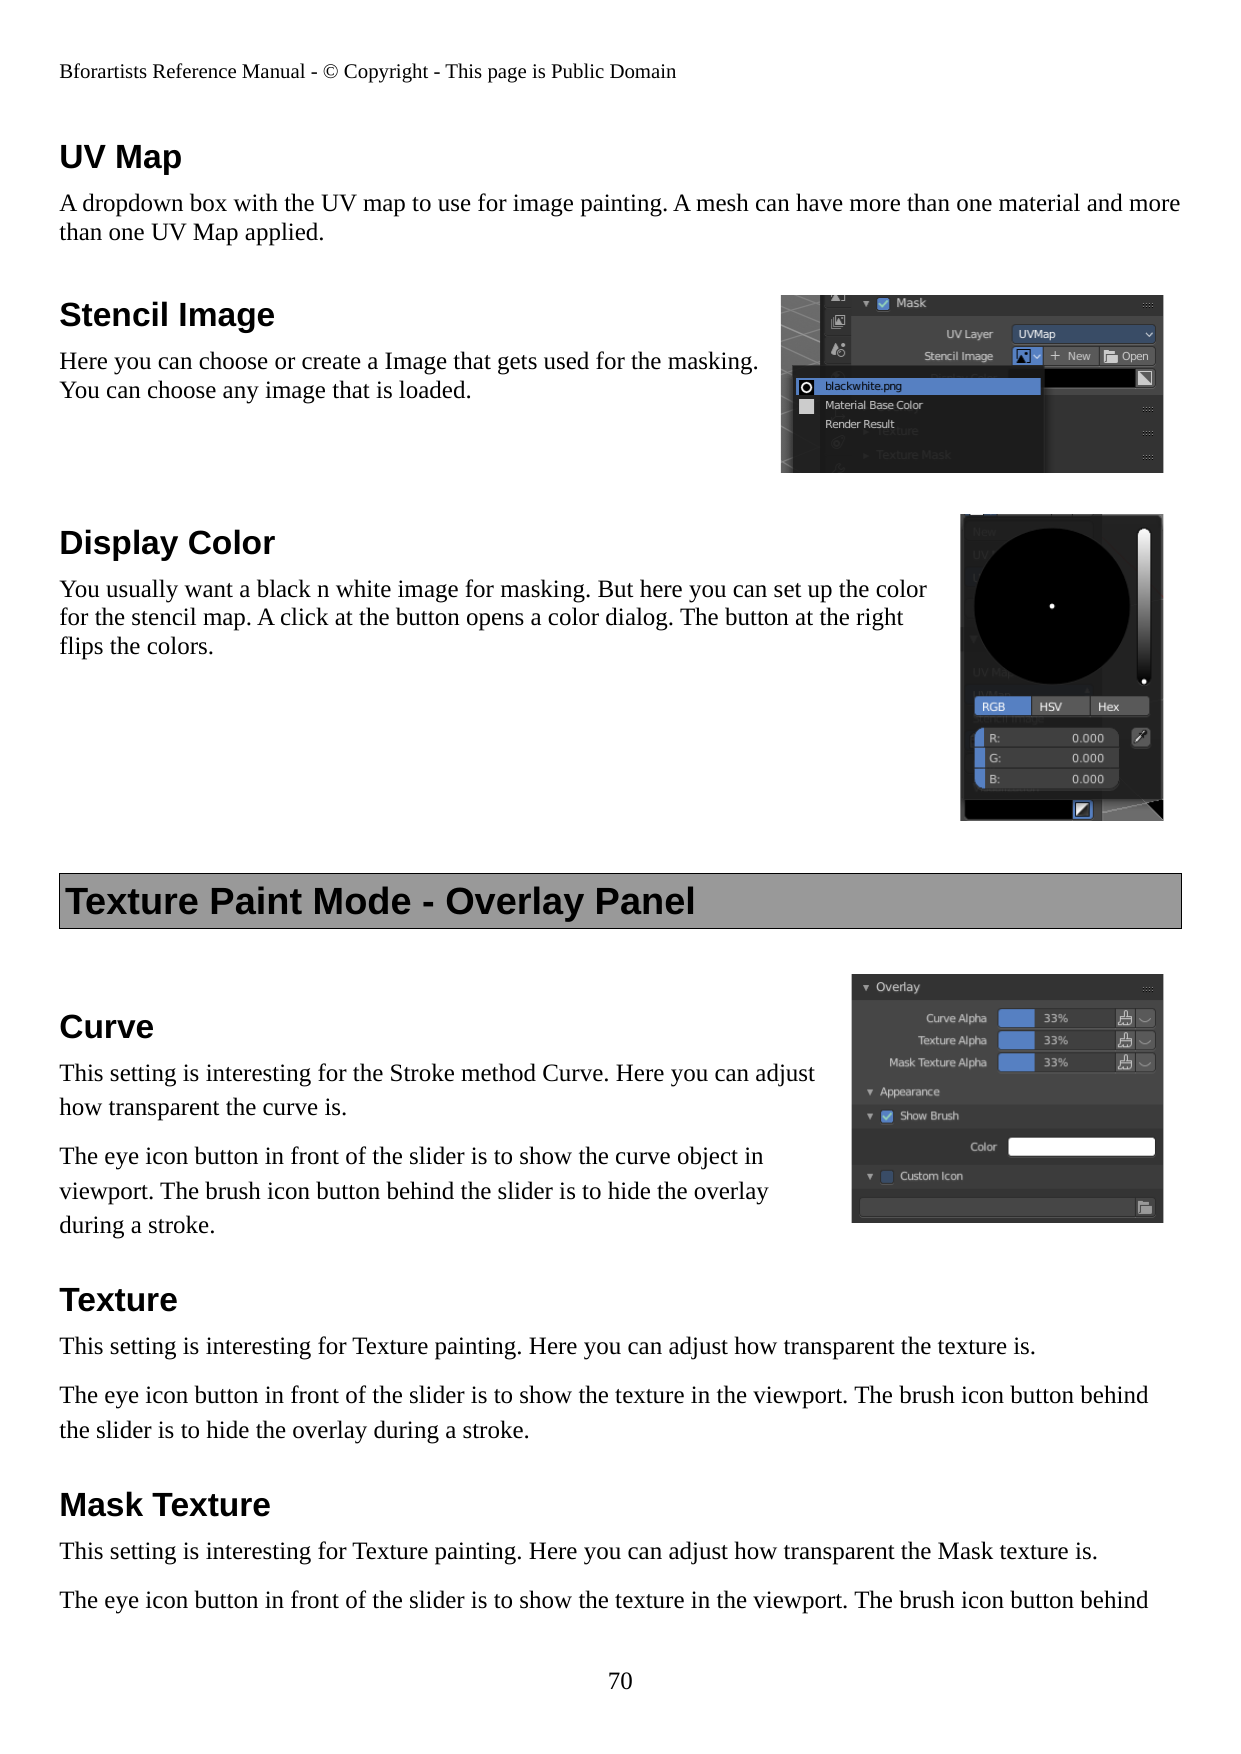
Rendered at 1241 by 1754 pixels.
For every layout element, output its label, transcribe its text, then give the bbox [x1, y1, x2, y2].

subtitle [1164, 295, 1181, 333]
subtitle Stencil Image [59, 295, 780, 333]
text You usually want a black n white image for masking. But here you can set up the color for the stencil map. A click at the button opens a color dialog. The button at the right flips the colors. [59, 574, 960, 660]
picture [960, 514, 1164, 821]
picture [780, 295, 1164, 473]
text This setting is interesting for the Stroke method Curve. Here you can adjust how transparent the curve is. [59, 1058, 851, 1121]
text The eye icon button in front of the slider is to show the texture in the viewport. The brush icon button behind the slider is to hide the overlay during a stroke. [59, 1380, 1181, 1444]
subtitle Texture [59, 1280, 1181, 1319]
picture [851, 974, 1164, 1223]
subtitle Mask Texture [59, 1485, 1181, 1523]
text Here you can choose or create a Image that gets used for the masking. You can choose any image that is loaded. [59, 346, 780, 403]
text This setting is interesting for Texture painting. Here you can adjust how transparent the texture is. [59, 1331, 1181, 1360]
text The eye icon button in front of the slider is to show the curve object in viewport. The brush icon button behind the slider is to hide the overlay during a stroke. [59, 1141, 1181, 1239]
text This setting is interesting for Texture painting. Here you can adjust how transparent the Mask texture is. [59, 1536, 1181, 1565]
text A dropdown box with the UV map to use for image painting. A mesh can have more than one material and more than one UV Map applied. [59, 188, 1181, 245]
subtitle Display Color [59, 522, 960, 561]
subtitle [1164, 1007, 1181, 1045]
subtitle UV Map [59, 137, 1181, 175]
subtitle [1164, 522, 1181, 561]
text The eye icon button in front of the slider is to show the texture in the viewport. The brush icon button behind [59, 1585, 1181, 1614]
table_header Texture Paint Mode - Overlay Panel [60, 874, 1181, 928]
subtitle Curve [59, 1007, 851, 1045]
